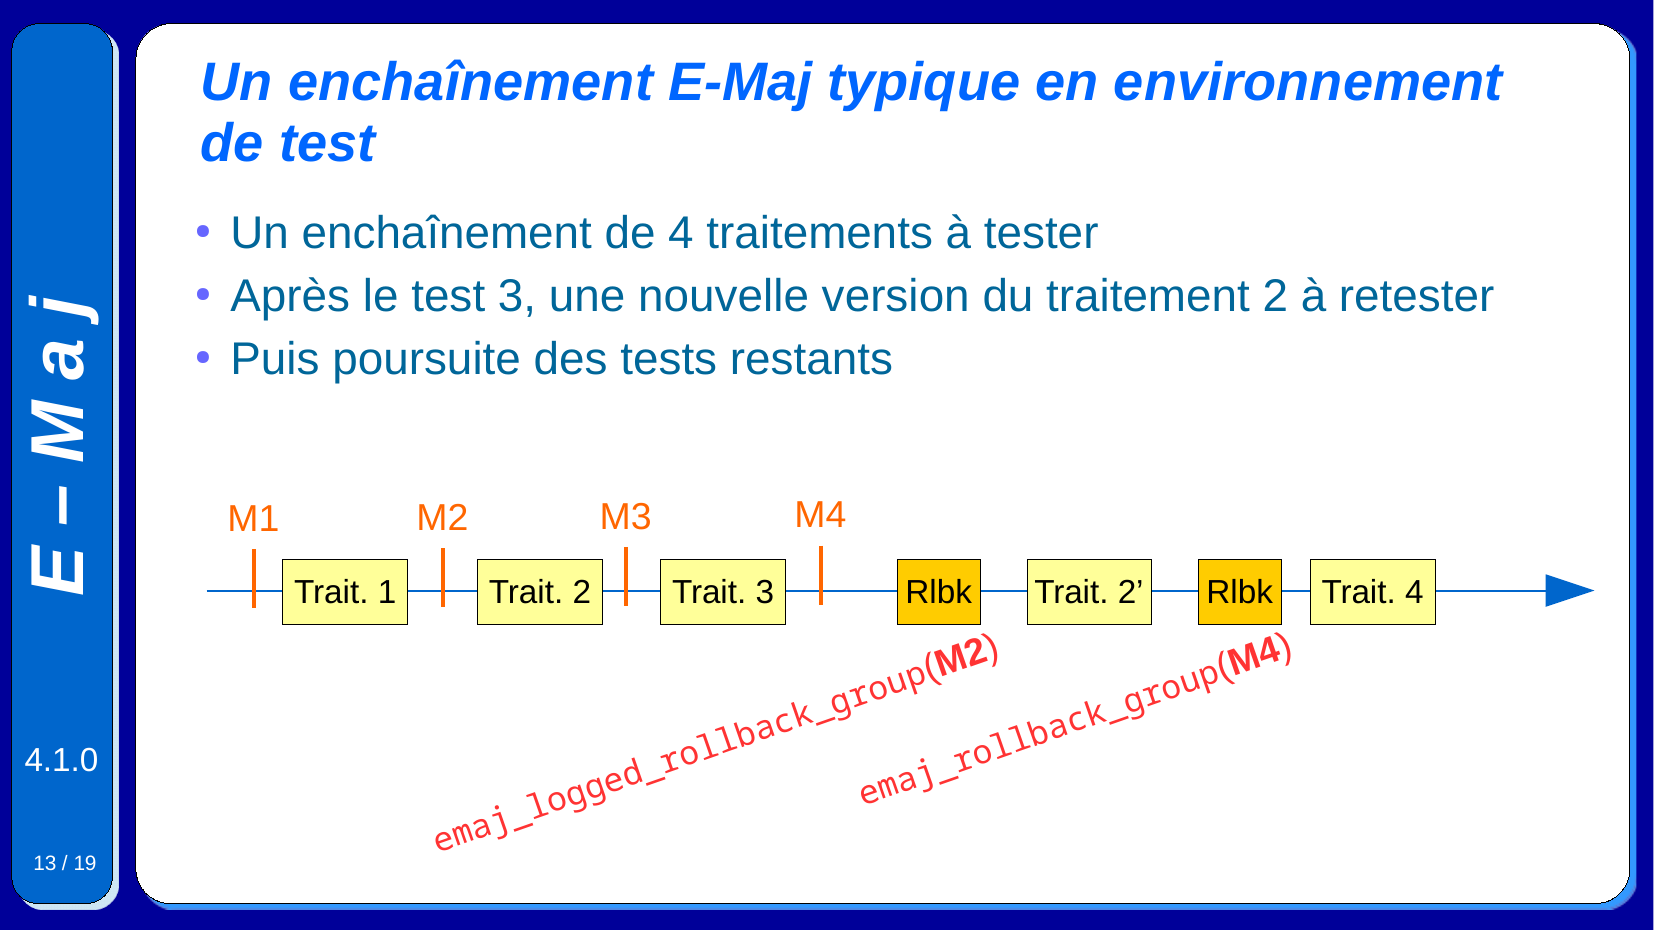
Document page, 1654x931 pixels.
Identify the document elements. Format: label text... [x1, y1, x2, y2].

text_box Trait. 1 [282, 559, 408, 625]
text_box Trait. 2 [477, 559, 603, 625]
text_box Rlbk [897, 559, 981, 625]
text_box M3 [584, 487, 667, 545]
text_box M1 [212, 490, 295, 547]
list Un enchaînement de 4 traitements à tester Après le test 3, une nouvelle version du traitement 2 à retester Puis poursuite des tests restants [177, 206, 1587, 385]
title Un enchaînement E-Maj typique en environnement de test [200, 34, 1575, 191]
text_box Trait. 2’ [1027, 559, 1152, 625]
text_box M4 [779, 486, 862, 544]
text_box Trait. 4 [1310, 559, 1436, 625]
text_box M2 [401, 488, 484, 546]
text_box emaj_logged_rollback_group(M2) [409, 610, 1025, 884]
text_box Rlbk [1198, 559, 1282, 625]
text_box Trait. 3 [660, 559, 786, 625]
text_box emaj_rollback_group(M4) [834, 609, 1318, 837]
